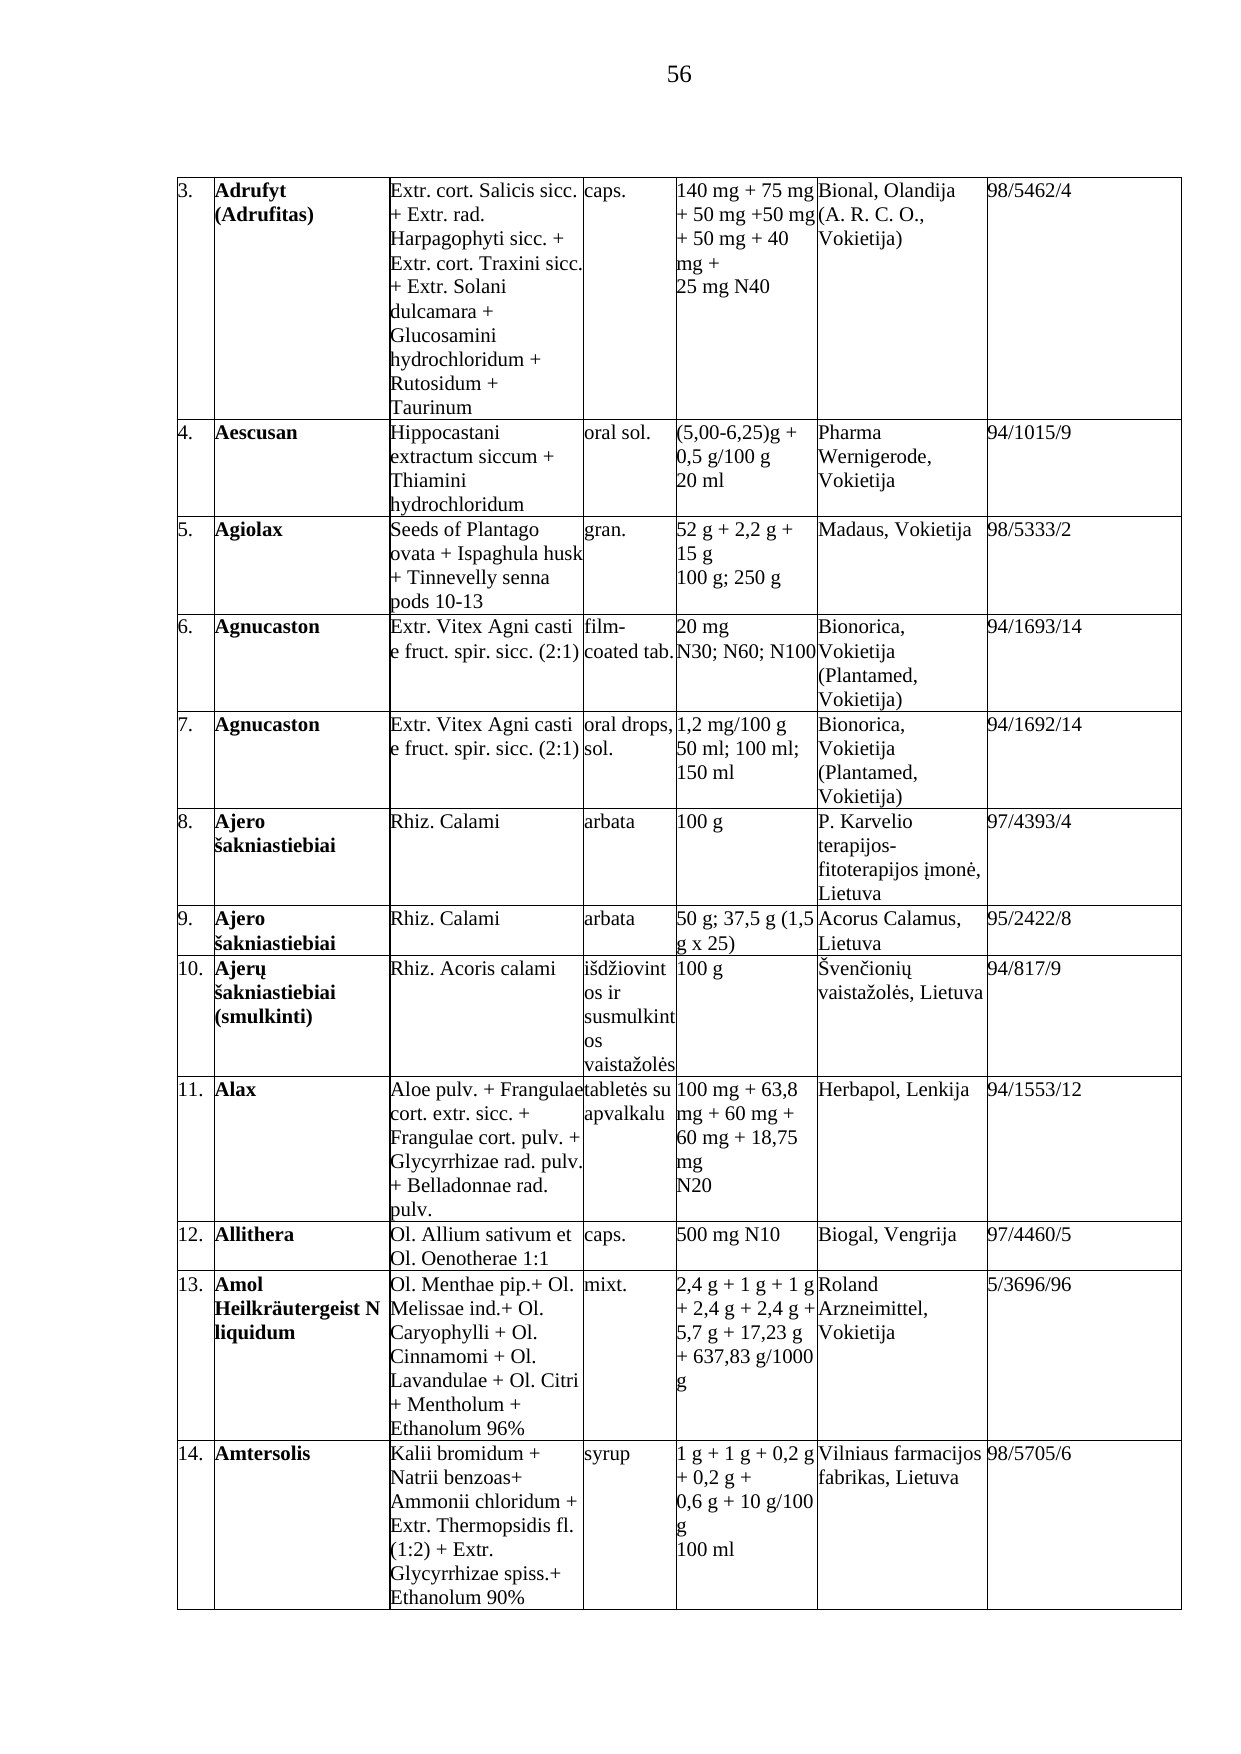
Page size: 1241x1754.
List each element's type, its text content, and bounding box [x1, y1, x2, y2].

table_cell mixt. [584, 1271, 676, 1440]
table_cell caps. [584, 1222, 676, 1270]
table_cell 13. [178, 1271, 214, 1440]
table_cell 12. [178, 1222, 214, 1270]
table_cell 5. [178, 517, 214, 613]
table_cell Kalii bromidum + Natrii benzoas+ Ammonii chloridum + Extr. Thermopsidis fl. (1:2) + Extr. Glycyrrhizae spiss.+ Ethanolum 90% [391, 1441, 583, 1609]
table_cell Ajerų šakniastiebiai (smulkinti) [215, 956, 389, 1076]
table_cell 98/5705/6 [988, 1441, 1181, 1609]
table_cell Agiolax [215, 517, 389, 613]
table_cell 94/1553/12 [988, 1077, 1181, 1221]
table_cell Vilniaus farmacijos fabrikas, Lietuva [818, 1441, 987, 1609]
table_cell 11. [178, 1077, 214, 1221]
table_cell caps. [584, 178, 676, 419]
table_cell 5/3696/96 [988, 1271, 1181, 1440]
table_cell 100 mg + 63,8 mg + 60 mg + 60 mg + 18,75 mg N20 [677, 1077, 817, 1221]
table_cell film-coated tab. [584, 615, 676, 711]
table_cell 7. [178, 712, 214, 808]
table_cell Seeds of Plantago ovata + Ispaghula husk + Tinnevelly senna pods 10-13 [391, 517, 583, 613]
table_cell išdžiovintos ir susmulkintos vaistažolės [584, 956, 676, 1076]
table_cell Extr. Vitex Agni casti e fruct. spir. sicc. (2:1) [391, 712, 583, 808]
table_cell Pharma Wernigerode, Vokietija [818, 420, 987, 516]
table_cell arbata [584, 809, 676, 905]
table_cell oral sol. [584, 420, 676, 516]
table_cell Ol. Allium sativum et Ol. Oenotherae 1:1 [391, 1222, 583, 1270]
table_cell Rhiz. Calami [391, 906, 583, 954]
table_cell 98/5462/4 [988, 178, 1181, 419]
table_cell syrup [584, 1441, 676, 1609]
table_cell 100 g [677, 809, 817, 905]
table_cell Allithera [215, 1222, 389, 1270]
table_cell 4. [178, 420, 214, 516]
table_cell Herbapol, Lenkija [818, 1077, 987, 1221]
table_cell 6. [178, 615, 214, 711]
table_cell Bionorica, Vokietija (Plantamed, Vokietija) [818, 615, 987, 711]
table_cell 20 mg N30; N60; N100 [677, 615, 817, 711]
table_cell Bionorica, Vokietija (Plantamed, Vokietija) [818, 712, 987, 808]
table_cell 9. [178, 906, 214, 954]
table_cell 8. [178, 809, 214, 905]
table_cell Alax [215, 1077, 389, 1221]
table_cell Acorus Calamus, Lietuva [818, 906, 987, 954]
table_cell 50 g; 37,5 g (1,5 g x 25) [677, 906, 817, 954]
table_cell Rhiz. Calami [391, 809, 583, 905]
table_cell 1,2 mg/100 g 50 ml; 100 ml; 150 ml [677, 712, 817, 808]
table_cell 94/1015/9 [988, 420, 1181, 516]
table_cell Adrufyt (Adrufitas) [215, 178, 389, 419]
table_cell 1 g + 1 g + 0,2 g + 0,2 g + 0,6 g + 10 g/100 g 100 ml [677, 1441, 817, 1609]
table_cell 10. [178, 956, 214, 1076]
table_cell 14. [178, 1441, 214, 1609]
table_cell 140 mg + 75 mg + 50 mg +50 mg + 50 mg + 40 mg + 25 mg N40 [677, 178, 817, 419]
table_cell Ajero šakniastiebiai [215, 906, 389, 954]
table_cell 94/1692/14 [988, 712, 1181, 808]
table_cell 52 g + 2,2 g + 15 g 100 g; 250 g [677, 517, 817, 613]
table_cell Amtersolis [215, 1441, 389, 1609]
table_cell 94/1693/14 [988, 615, 1181, 711]
table_cell Bional, Olandija (A. R. C. O., Vokietija) [818, 178, 987, 419]
table_cell Extr. Vitex Agni casti e fruct. spir. sicc. (2:1) [391, 615, 583, 711]
table_cell Madaus, Vokietija [818, 517, 987, 613]
table_cell Extr. cort. Salicis sicc. + Extr. rad. Harpagophyti sicc. + Extr. cort. Traxini sicc. + Extr. Solani dulcamara + Glucosamini hydrochloridum + Rutosidum + Taurinum [391, 178, 583, 419]
table_cell Hippocastani extractum siccum + Thiamini hydrochloridum [391, 420, 583, 516]
table_cell Švenčionių vaistažolės, Lietuva [818, 956, 987, 1076]
table_cell 2,4 g + 1 g + 1 g + 2,4 g + 2,4 g + 5,7 g + 17,23 g + 637,83 g/1000 g [677, 1271, 817, 1440]
table_cell gran. [584, 517, 676, 613]
table_cell Ajero šakniastiebiai [215, 809, 389, 905]
table_cell Ol. Menthae pip.+ Ol. Melissae ind.+ Ol. Caryophylli + Ol. Cinnamomi + Ol. Lavandulae + Ol. Citri + Mentholum + Ethanolum 96% [391, 1271, 583, 1440]
table_cell P. Karvelio terapijos-fitoterapijos įmonė, Lietuva [818, 809, 987, 905]
table_cell Biogal, Vengrija [818, 1222, 987, 1270]
table_cell Aescusan [215, 420, 389, 516]
table_cell 98/5333/2 [988, 517, 1181, 613]
table_cell 97/4393/4 [988, 809, 1181, 905]
table_cell 97/4460/5 [988, 1222, 1181, 1270]
table_cell Amol Heilkräutergeist N liquidum [215, 1271, 389, 1440]
table_cell 3. [178, 178, 214, 419]
table_cell (5,00-6,25)g + 0,5 g/100 g 20 ml [677, 420, 817, 516]
table_cell Aloe pulv. + Frangulae cort. extr. sicc. + Frangulae cort. pulv. + Glycyrrhizae rad. pulv. + Belladonnae rad. pulv. [391, 1077, 583, 1221]
table_cell Rhiz. Acoris calami [391, 956, 583, 1076]
table_cell tabletės su apvalkalu [584, 1077, 676, 1221]
table_cell Agnucaston [215, 712, 389, 808]
table_cell 94/817/9 [988, 956, 1181, 1076]
table_cell arbata [584, 906, 676, 954]
table_cell 95/2422/8 [988, 906, 1181, 954]
table_cell Agnucaston [215, 615, 389, 711]
table_cell Roland Arzneimittel, Vokietija [818, 1271, 987, 1440]
table_cell 100 g [677, 956, 817, 1076]
table_cell 500 mg N10 [677, 1222, 817, 1270]
table_cell oral drops, sol. [584, 712, 676, 808]
